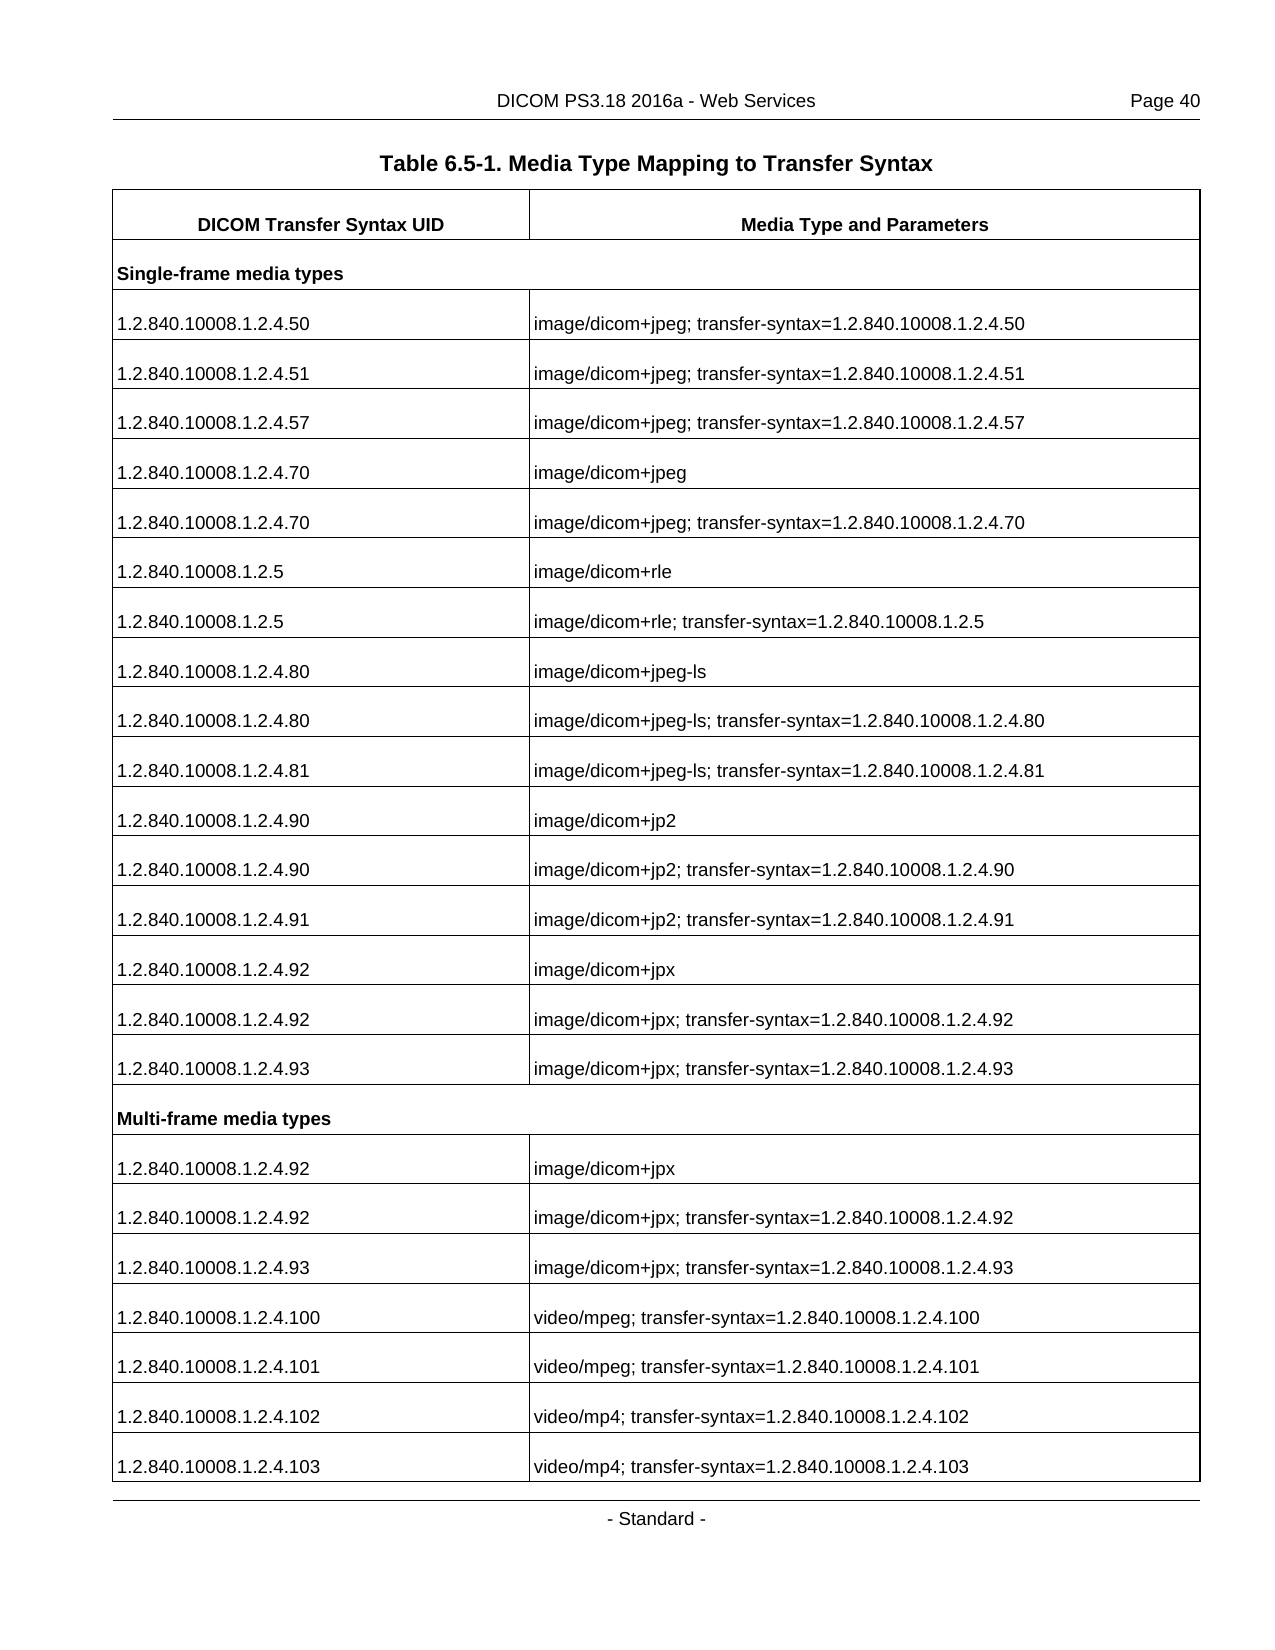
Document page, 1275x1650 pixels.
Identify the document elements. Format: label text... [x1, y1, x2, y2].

table_cell 1.2.840.10008.1.2.4.70 [113, 489, 529, 537]
table_cell image/dicom+jpx; transfer-syntax=1.2.840.10008.1.2.4.93 [530, 1234, 1199, 1282]
table_cell Single-frame media types [113, 240, 1199, 289]
table_cell 1.2.840.10008.1.2.4.90 [113, 787, 529, 835]
table_cell image/dicom+jpeg-ls; transfer-syntax=1.2.840.10008.1.2.4.80 [530, 687, 1199, 736]
table_cell image/dicom+jpeg-ls; transfer-syntax=1.2.840.10008.1.2.4.81 [530, 737, 1199, 786]
table_cell 1.2.840.10008.1.2.4.81 [113, 737, 529, 786]
table_cell image/dicom+jpeg; transfer-syntax=1.2.840.10008.1.2.4.57 [530, 389, 1199, 438]
table_cell 1.2.840.10008.1.2.4.103 [113, 1433, 529, 1481]
table_cell image/dicom+jpx; transfer-syntax=1.2.840.10008.1.2.4.93 [530, 1035, 1199, 1084]
table_cell 1.2.840.10008.1.2.4.100 [113, 1284, 529, 1332]
table_header DICOM Transfer Syntax UID [113, 190, 529, 239]
table_cell image/dicom+jpeg [530, 439, 1199, 487]
table_cell 1.2.840.10008.1.2.5 [113, 588, 529, 637]
table_cell video/mp4; transfer-syntax=1.2.840.10008.1.2.4.102 [530, 1383, 1199, 1432]
table_cell 1.2.840.10008.1.2.4.102 [113, 1383, 529, 1432]
table_cell 1.2.840.10008.1.2.4.92 [113, 1184, 529, 1233]
table_cell 1.2.840.10008.1.2.4.92 [113, 1135, 529, 1183]
table_cell image/dicom+rle [530, 538, 1199, 587]
table_cell image/dicom+jpx [530, 936, 1199, 984]
text Table 6.5-1. Media Type Mapping to Transfer Syntax [112, 150, 1200, 176]
table_cell Multi-frame media types [113, 1085, 1199, 1133]
table_cell 1.2.840.10008.1.2.4.92 [113, 985, 529, 1034]
table_cell 1.2.840.10008.1.2.4.51 [113, 340, 529, 388]
table_cell image/dicom+jpx; transfer-syntax=1.2.840.10008.1.2.4.92 [530, 985, 1199, 1034]
table_cell image/dicom+jp2; transfer-syntax=1.2.840.10008.1.2.4.90 [530, 836, 1199, 885]
table_cell 1.2.840.10008.1.2.4.93 [113, 1035, 529, 1084]
table_cell image/dicom+jpeg; transfer-syntax=1.2.840.10008.1.2.4.50 [530, 290, 1199, 338]
table_cell video/mpeg; transfer-syntax=1.2.840.10008.1.2.4.101 [530, 1333, 1199, 1382]
table_cell image/dicom+jpeg; transfer-syntax=1.2.840.10008.1.2.4.51 [530, 340, 1199, 388]
table_cell 1.2.840.10008.1.2.4.80 [113, 638, 529, 686]
table_cell 1.2.840.10008.1.2.4.101 [113, 1333, 529, 1382]
table_cell 1.2.840.10008.1.2.5 [113, 538, 529, 587]
table_cell image/dicom+jpeg-ls [530, 638, 1199, 686]
table_cell 1.2.840.10008.1.2.4.57 [113, 389, 529, 438]
table_cell 1.2.840.10008.1.2.4.50 [113, 290, 529, 338]
table_header Media Type and Parameters [530, 190, 1199, 239]
table_cell 1.2.840.10008.1.2.4.92 [113, 936, 529, 984]
table_cell video/mpeg; transfer-syntax=1.2.840.10008.1.2.4.100 [530, 1284, 1199, 1332]
table_cell 1.2.840.10008.1.2.4.90 [113, 836, 529, 885]
table_cell image/dicom+jpeg; transfer-syntax=1.2.840.10008.1.2.4.70 [530, 489, 1199, 537]
table_cell image/dicom+jp2 [530, 787, 1199, 835]
table_cell video/mp4; transfer-syntax=1.2.840.10008.1.2.4.103 [530, 1433, 1199, 1481]
table_cell image/dicom+jp2; transfer-syntax=1.2.840.10008.1.2.4.91 [530, 886, 1199, 935]
table_cell image/dicom+jpx; transfer-syntax=1.2.840.10008.1.2.4.92 [530, 1184, 1199, 1233]
table_cell 1.2.840.10008.1.2.4.91 [113, 886, 529, 935]
table_cell 1.2.840.10008.1.2.4.93 [113, 1234, 529, 1282]
table_cell 1.2.840.10008.1.2.4.80 [113, 687, 529, 736]
table_cell 1.2.840.10008.1.2.4.70 [113, 439, 529, 487]
table_cell image/dicom+rle; transfer-syntax=1.2.840.10008.1.2.5 [530, 588, 1199, 637]
table_cell image/dicom+jpx [530, 1135, 1199, 1183]
